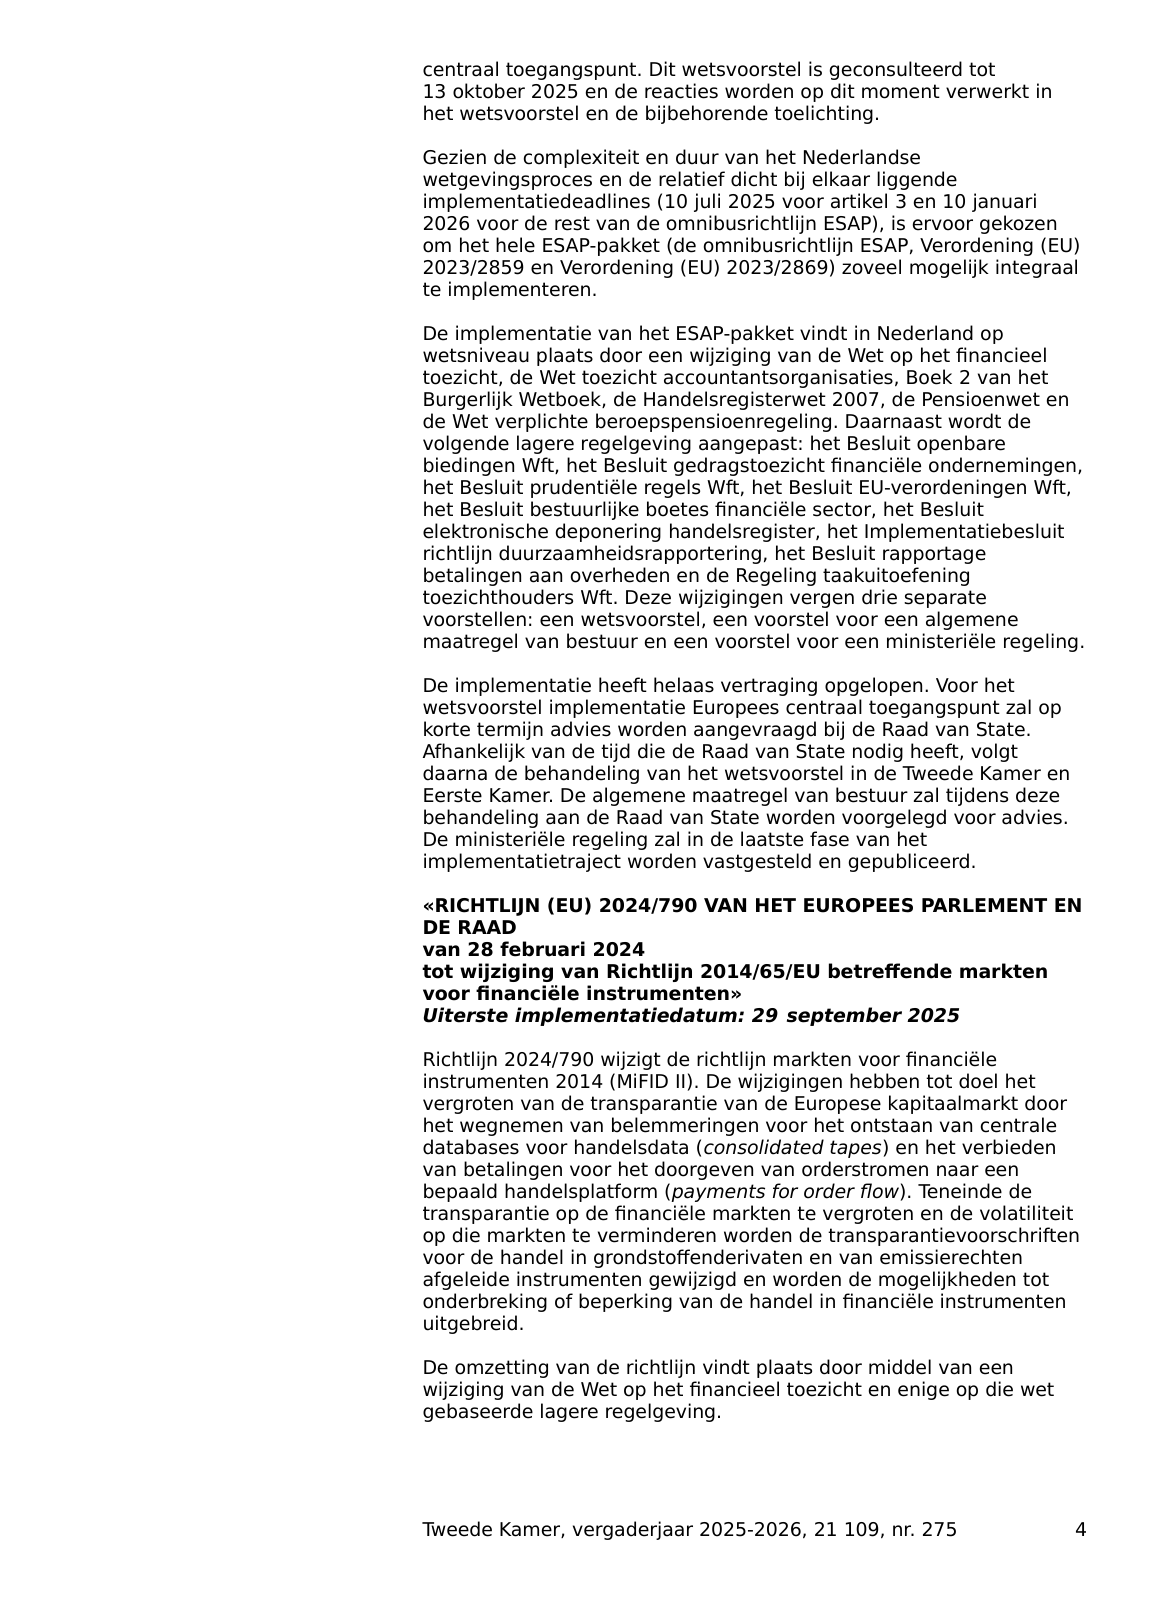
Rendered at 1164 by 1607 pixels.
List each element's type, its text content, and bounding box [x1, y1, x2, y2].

text Gezien de complexiteit en duur van het Nederlandse wetgevingsproces en de relatief dicht bij elkaar liggende implementatiedeadlines (10 juli 2025 voor artikel 3 en 10 januari 2026 voor de rest van de omnibusrichtlijn ESAP), is ervoor gekozen om het hele ESAP-pakket (de omnibusrichtlijn ESAP, Verordening (EU) 2023/2859 en Verordening (EU) 2023/2869) zoveel mogelijk integraal te implementeren. [422, 147, 1087, 301]
text De implementatie van het ESAP-pakket vindt in Nederland op wetsniveau plaats door een wijziging van de Wet op het financieel toezicht, de Wet toezicht accountantsorganisaties, Boek 2 van het Burgerlijk Wetboek, de Handelsregisterwet 2007, de Pensioenwet en de Wet verplichte beroepspensioenregeling. Daarnaast wordt de volgende lagere regelgeving aangepast: het Besluit openbare biedingen Wft, het Besluit gedragstoezicht financiële ondernemingen, het Besluit prudentiële regels Wft, het Besluit EU-verordeningen Wft, het Besluit bestuurlijke boetes financiële sector, het Besluit elektronische deponering handelsregister, het Implementatiebesluit richtlijn duurzaamheidsrapportering, het Besluit rapportage betalingen aan overheden en de Regeling taakuitoefening toezichthouders Wft. Deze wijzigingen vergen drie separate voorstellen: een wetsvoorstel, een voorstel voor een algemene maatregel van bestuur en een voorstel voor een ministeriële regeling. [422, 323, 1087, 653]
text De implementatie heeft helaas vertraging opgelopen. Voor het wetsvoorstel implementatie Europees centraal toegangspunt zal op korte termijn advies worden aangevraagd bij de Raad van State. Afhankelijk van de tijd die de Raad van State nodig heeft, volgt daarna de behandeling van het wetsvoorstel in de Tweede Kamer en Eerste Kamer. De algemene maatregel van bestuur zal tijdens deze behandeling aan de Raad van State worden voorgelegd voor advies. De ministeriële regeling zal in de laatste fase van het implementatietraject worden vastgesteld en gepubliceerd. [422, 675, 1087, 873]
text De omzetting van de richtlijn vindt plaats door middel van een wijziging van de Wet op het financieel toezicht en enige op die wet gebaseerde lagere regelgeving. [422, 1357, 1087, 1423]
text «RICHTLIJN (EU) 2024/790 VAN HET EUROPEES PARLEMENT EN DE RAAD [422, 895, 1087, 939]
text Richtlijn 2024/790 wijzigt de richtlijn markten voor financiële instrumenten 2014 (MiFID II). De wijzigingen hebben tot doel het vergroten van de transparantie van de Europese kapitaalmarkt door het wegnemen van belemmeringen voor het ontstaan van centrale databases voor handelsdata (consolidated tapes) en het verbieden van betalingen voor het doorgeven van orderstromen naar een bepaald handelsplatform (payments for order flow). Teneinde de transparantie op de financiële markten te vergroten en de volatiliteit op die markten te verminderen worden de transparantievoorschriften voor de handel in grondstoffenderivaten en van emissierechten afgeleide instrumenten gewijzigd en worden de mogelijkheden tot onderbreking of beperking van de handel in financiële instrumenten uitgebreid. [422, 1049, 1087, 1335]
text tot wijziging van Richtlijn 2014/65/EU betreffende markten voor financiële instrumenten» [422, 961, 1087, 1005]
text centraal toegangspunt. Dit wetsvoorstel is geconsulteerd tot 13 oktober 2025 en de reacties worden op dit moment verwerkt in het wetsvoorstel en de bijbehorende toelichting. [422, 59, 1087, 125]
text Uiterste implementatiedatum: 29 september 2025 [422, 1005, 1087, 1027]
text van 28 februari 2024 [422, 939, 1087, 961]
